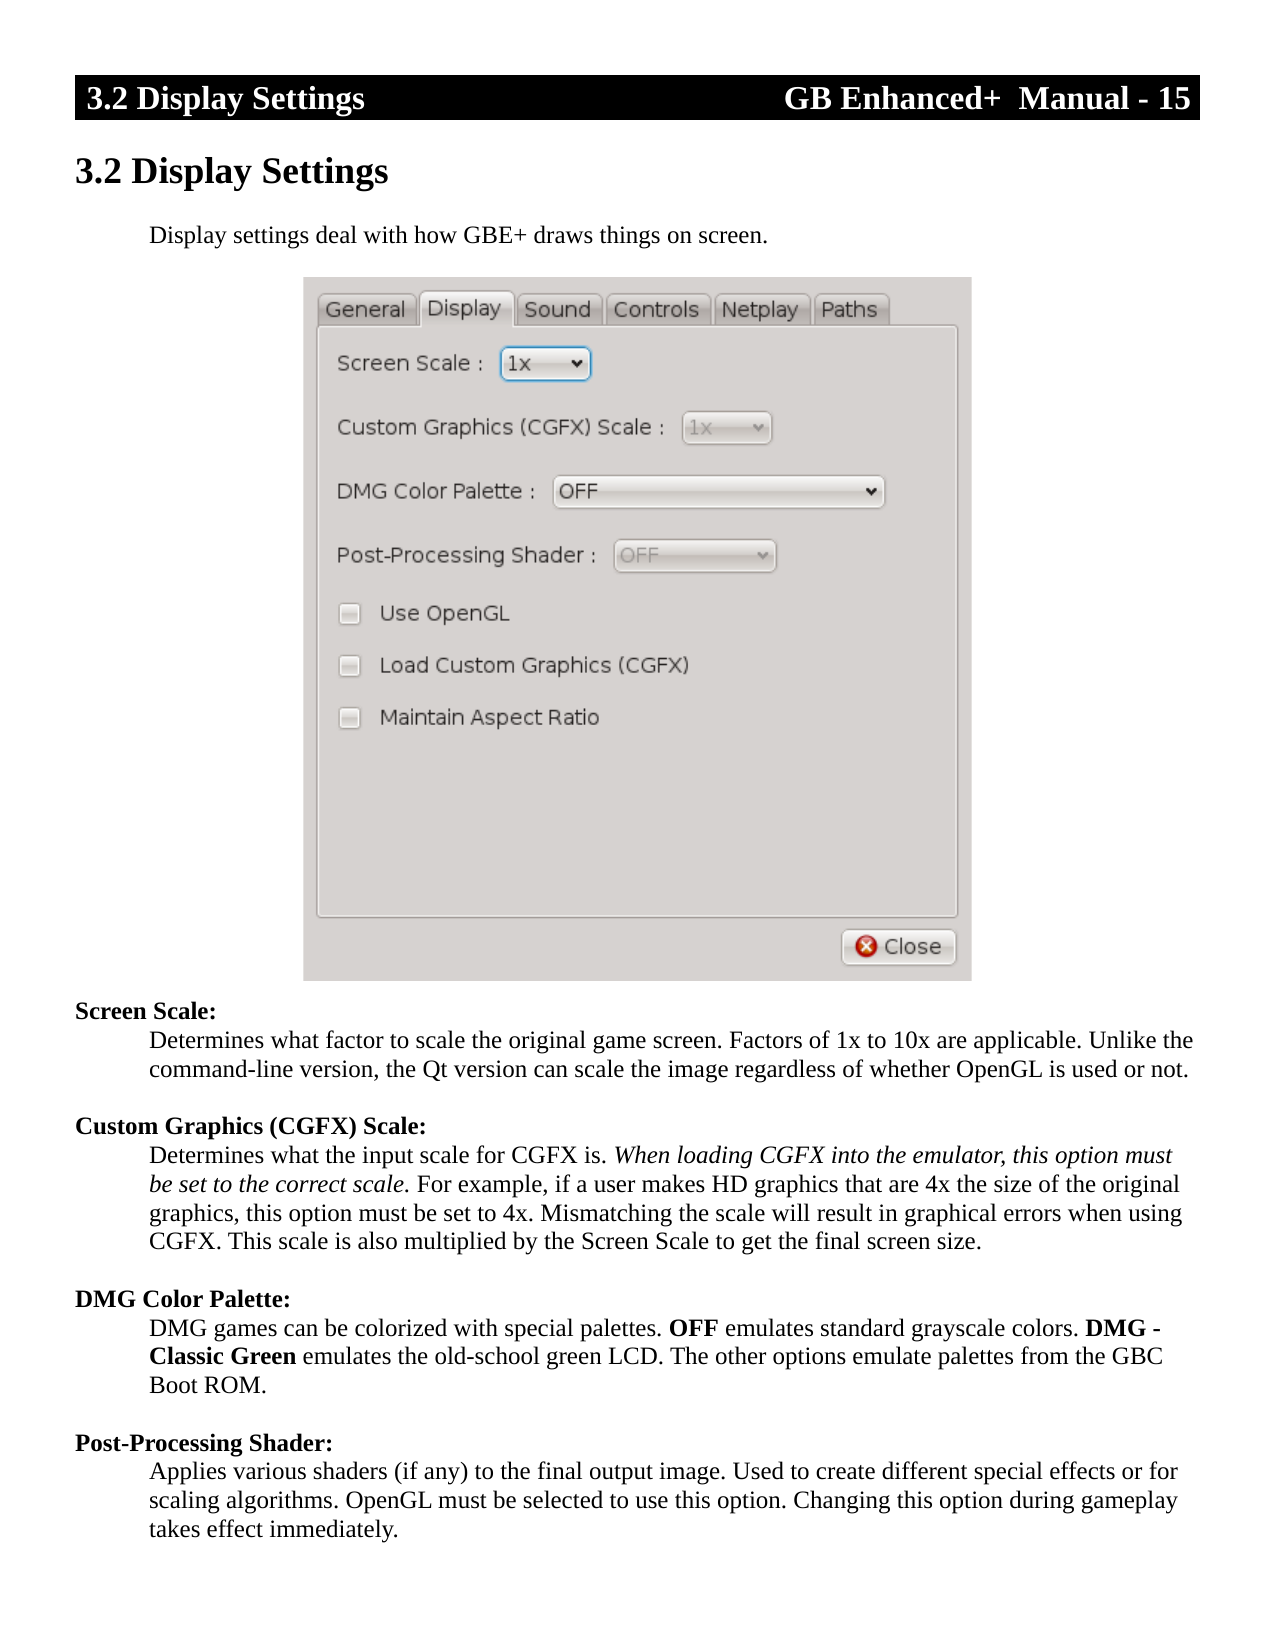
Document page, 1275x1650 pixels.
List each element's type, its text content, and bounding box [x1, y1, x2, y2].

text Custom Graphics (CGFX) Scale: [75, 1111, 1200, 1140]
text Post-Processing Shader: [75, 1428, 1200, 1456]
text 3.2 Display Settings GB Enhanced+ Manual - 13 [75, 75, 1200, 119]
text Applies various shaders (if any) to the final output image. Used to create different special effects or for scaling algorithms. OpenGL must be selected to use this option. Changing this option during gameplay takes effect immediately. [75, 1456, 1200, 1543]
text Determines what the input scale for CGFX is. When loading CGFX into the emulator, this option must be set to the correct scale. For example, if a user makes HD graphics that are 4x the size of the original graphics, this option must be set to 4x. Mismatching the scale will result in graphical errors when using CGFX. This scale is also multiplied by the Screen Scale to get the final screen size. [75, 1140, 1200, 1255]
text Display settings deal with how GBE+ draws things on screen. [75, 220, 1200, 249]
text DMG Color Palette: [75, 1284, 1200, 1313]
text DMG games can be colorized with special palettes. OFF emulates standard grayscale colors. DMG - Classic Green emulates the old-school green LCD. The other options emulate palettes from the GBC Boot ROM. [75, 1313, 1200, 1399]
text Screen Scale: [75, 996, 1200, 1025]
text Determines what factor to scale the original game screen. Factors of 1x to 10x are applicable. Unlike the command-line version, the Qt version can scale the image regardless of whether OpenGL is used or not. [75, 1025, 1200, 1083]
text 3.2 Display Settings [75, 148, 1200, 191]
picture [303, 277, 972, 981]
